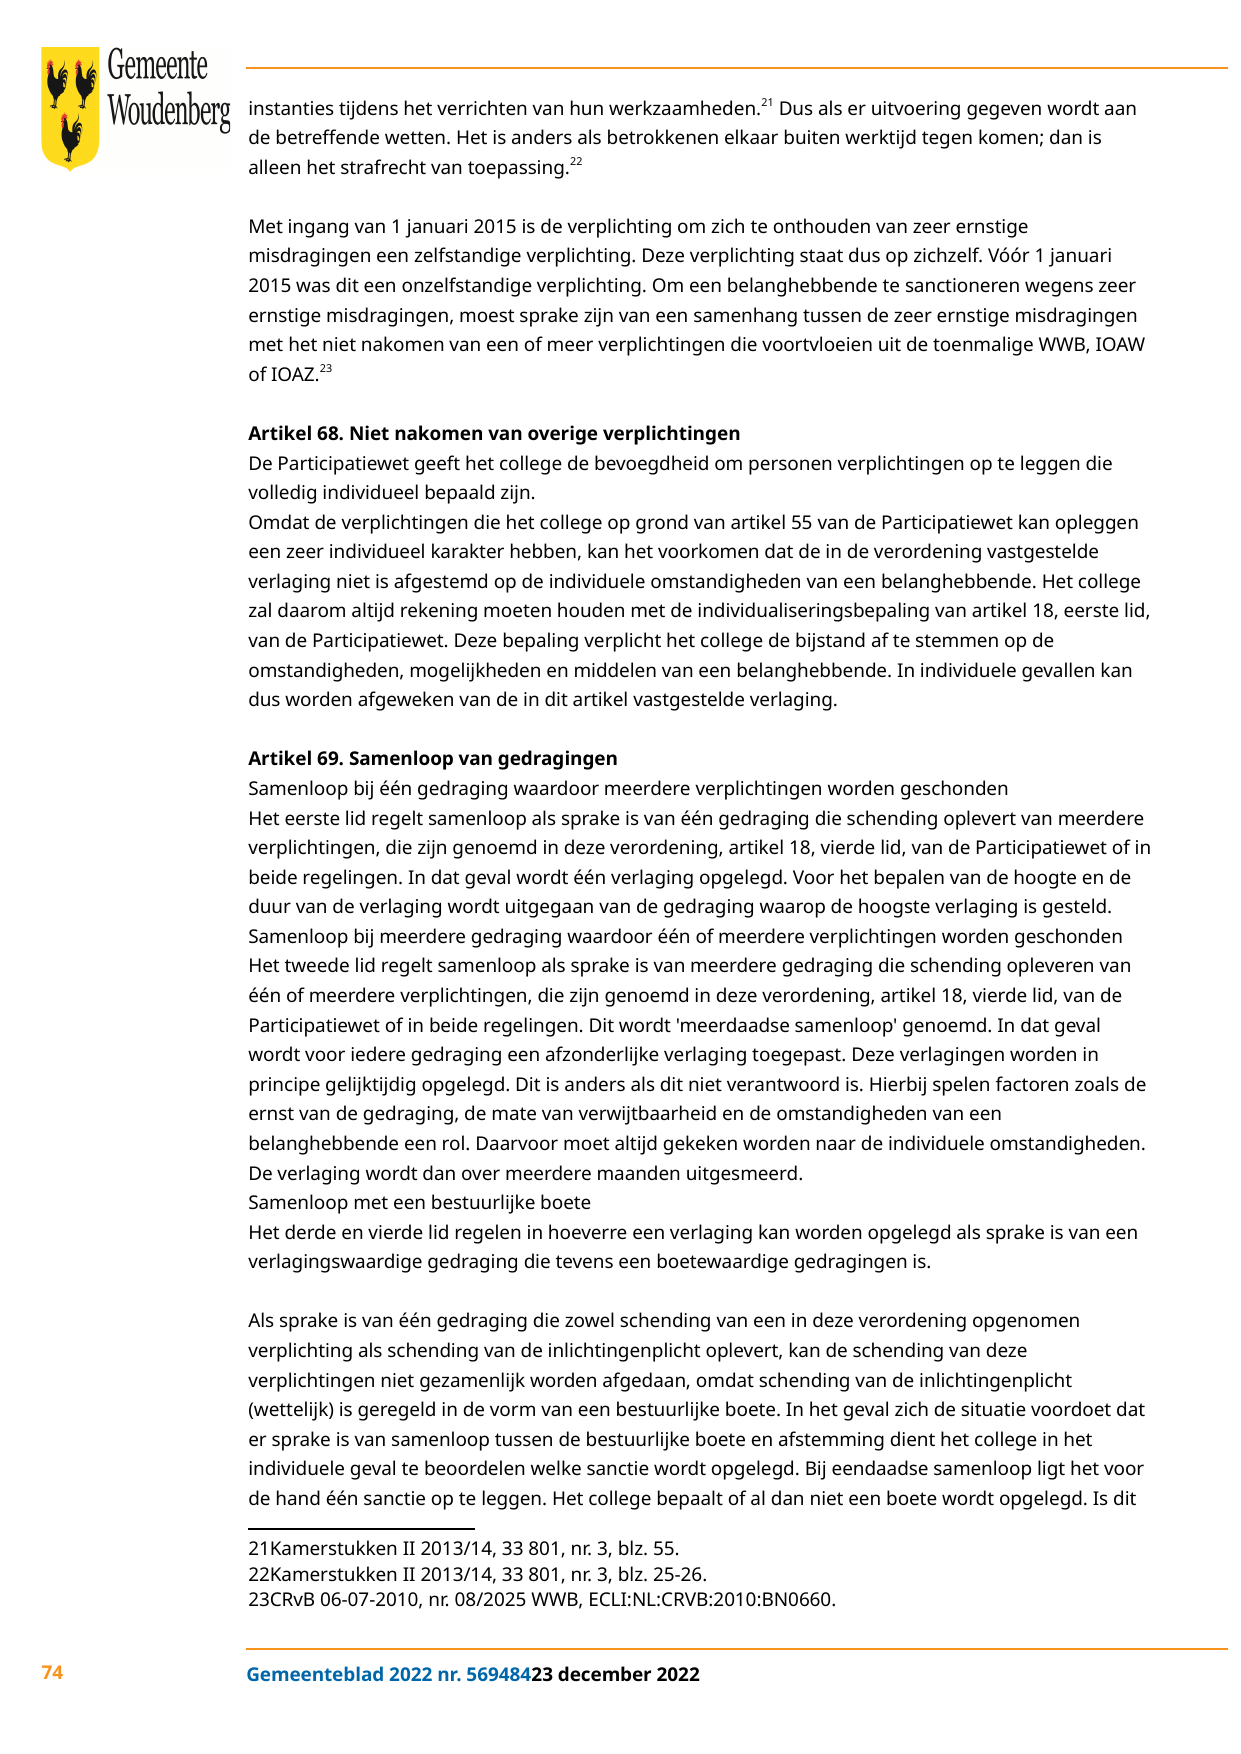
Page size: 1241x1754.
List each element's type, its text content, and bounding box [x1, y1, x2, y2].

text Artikel 68. Niet nakomen van overige verplichtingen [248, 420, 1152, 446]
text Artikel 69. Samenloop van gedragingen [248, 746, 1152, 771]
text Samenloop met een bestuurlijke boete [248, 1189, 1152, 1215]
text Als sprake is van één gedraging die zowel schending van een in deze verordening opgenomen verplichting als schending van de inlichtingenplicht oplevert, kan de schending van deze verplichtingen niet gezamenlijk worden afgedaan, omdat schending van de inlichtingenplicht (wettelijk) is geregeld in de vorm van een bestuurlijke boete. In het geval zich de situatie voordoet dat er sprake is van samenloop tussen de bestuurlijke boete en afstemming dient het college in het individuele geval te beoordelen welke sanctie wordt opgelegd. Bij eendaadse samenloop ligt het voor de hand één sanctie op te leggen. Het college bepaalt of al dan niet een boete wordt opgelegd. Is dit [248, 1308, 1152, 1511]
text instanties tijdens het verrichten van hun werkzaamheden. Dus als er uitvoering gegeven wordt aan de betreffende wetten. Het is anders als betrokkenen elkaar buiten werktijd tegen komen; dan is alleen het strafrecht van toepassing. [248, 95, 1152, 180]
text Het eerste lid regelt samenloop als sprake is van één gedraging die schending oplevert van meerdere verplichtingen, die zijn genoemd in deze verordening, artikel 18, vierde lid, van de Participatiewet of in beide regelingen. In dat geval wordt één verlaging opgelegd. Voor het bepalen van de hoogte en de duur van de verlaging wordt uitgegaan van de gedraging waarop de hoogste verlaging is gesteld. [248, 805, 1152, 919]
text Kamerstukken II 2013/14, 33 801, nr. 3, blz. 55. [248, 1535, 1152, 1561]
text Samenloop bij meerdere gedraging waardoor één of meerdere verplichtingen worden geschonden Het tweede lid regelt samenloop als sprake is van meerdere gedraging die schending opleveren van één of meerdere verplichtingen, die zijn genoemd in deze verordening, artikel 18, vierde lid, van de Participatiewet of in beide regelingen. Dit wordt 'meerdaadse samenloop' genoemd. In dat geval wordt voor iedere gedraging een afzonderlijke verlaging toegepast. Deze verlagingen worden in principe gelijktijdig opgelegd. Dit is anders als dit niet verantwoord is. Hierbij spelen factoren zoals de ernst van de gedraging, de mate van verwijtbaarheid en de omstandigheden van een belanghebbende een rol. Daarvoor moet altijd gekeken worden naar de individuele omstandigheden. De verlaging wordt dan over meerdere maanden uitgesmeerd. [248, 923, 1152, 1186]
picture [41, 47, 231, 172]
text Samenloop bij één gedraging waardoor meerdere verplichtingen worden geschonden [248, 775, 1152, 801]
text Omdat de verplichtingen die het college op grond van artikel 55 van de Participatiewet kan opleggen een zeer individueel karakter hebben, kan het voorkomen dat de in de verordening vastgestelde verlaging niet is afgestemd op de individuele omstandigheden van een belanghebbende. Het college zal daarom altijd rekening moeten houden met de individualiseringsbepaling van artikel 18, eerste lid, van de Participatiewet. Deze bepaling verplicht het college de bijstand af te stemmen op de omstandigheden, mogelijkheden en middelen van een belanghebbende. In individuele gevallen kan dus worden afgeweken van de in dit artikel vastgestelde verlaging. [248, 509, 1152, 712]
text De Participatiewet geeft het college de bevoegdheid om personen verplichtingen op te leggen die volledig individueel bepaald zijn. [248, 450, 1152, 505]
text Met ingang van 1 januari 2015 is de verplichting om zich te onthouden van zeer ernstige misdragingen een zelfstandige verplichting. Deze verplichting staat dus op zichzelf. Vóór 1 januari 2015 was dit een onzelfstandige verplichting. Om een belanghebbende te sanctioneren wegens zeer ernstige misdragingen, moest sprake zijn van een samenhang tussen de zeer ernstige misdragingen met het niet nakomen van een of meer verplichtingen die voortvloeien uit de toenmalige WWB, IOAW of IOAZ. [248, 213, 1152, 387]
text Kamerstukken II 2013/14, 33 801, nr. 3, blz. 25-26. [248, 1561, 1152, 1586]
text CRvB 06-07-2010, nr. 08/2025 WWB, ECLI:NL:CRVB:2010:BN0660. [248, 1586, 1152, 1612]
text Het derde en vierde lid regelen in hoeverre een verlaging kan worden opgelegd als sprake is van een verlagingswaardige gedraging die tevens een boetewaardige gedragingen is. [248, 1219, 1152, 1274]
